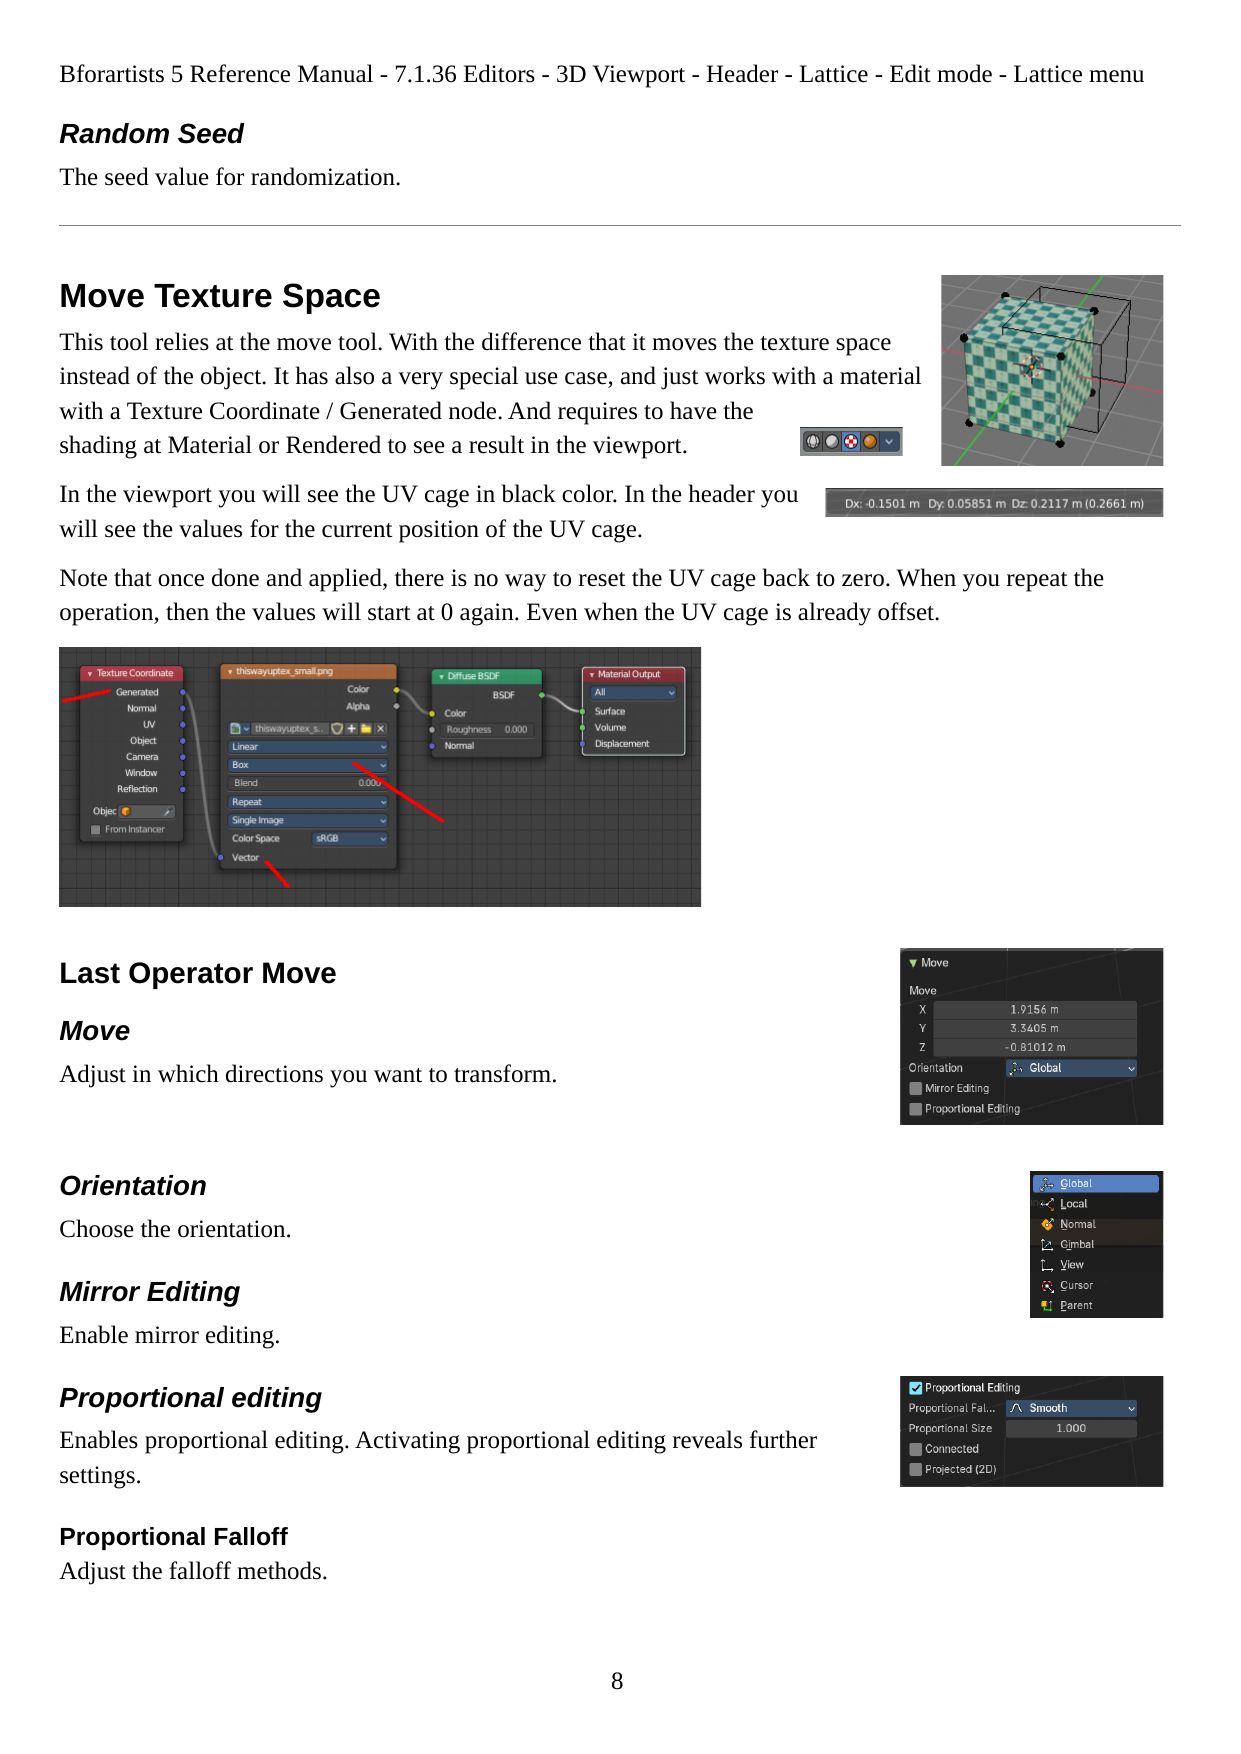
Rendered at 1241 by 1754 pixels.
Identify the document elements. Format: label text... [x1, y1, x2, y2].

picture [825, 488, 1164, 517]
text The seed value for randomization. [59, 162, 1181, 190]
text This tool relies at the move tool. With the difference that it moves the texture space instead of the object. It has also a very special use case, and just works with a material with a Texture Coordinate / Generated node. And requires to have the shading at Material or Rendered to see a result in the viewport. [59, 327, 941, 459]
subtitle Last Operator Move [59, 955, 900, 989]
text Enable mirror editing. [59, 1320, 1181, 1348]
subtitle Proportional Falloff [59, 1522, 1181, 1550]
subtitle [1164, 276, 1181, 314]
subtitle [1164, 1275, 1181, 1307]
subtitle Orientation [59, 1169, 1181, 1201]
text In the viewport you will see the UV cage in black color. In the header you will see the values for the current position of the UV cage. [59, 479, 1181, 543]
subtitle Move Texture Space [59, 276, 941, 314]
text Enables proportional editing. Activating proportional editing reveals further settings. [59, 1426, 1181, 1489]
subtitle [1164, 1381, 1181, 1413]
subtitle [1164, 955, 1181, 989]
picture [1030, 1171, 1164, 1318]
subtitle Mirror Editing [59, 1275, 1030, 1307]
subtitle [1164, 1014, 1181, 1046]
picture [900, 948, 1164, 1125]
picture [59, 647, 702, 907]
text Choose the orientation. [59, 1214, 1030, 1242]
subtitle Random Seed [59, 117, 1181, 149]
text [1164, 1214, 1181, 1242]
subtitle Move [59, 1014, 900, 1046]
text Adjust in which directions you want to transform. [59, 1059, 900, 1087]
picture [900, 1376, 1164, 1487]
text Adjust the falloff methods. [59, 1556, 1181, 1585]
picture [941, 275, 1164, 466]
subtitle Proportional editing [59, 1381, 900, 1413]
picture [800, 427, 903, 456]
text Note that once done and applied, there is no way to reset the UV cage back to zero. When you repeat the operation, then the values will start at 0 again. Even when the UV cage is already offset. [59, 563, 1181, 626]
